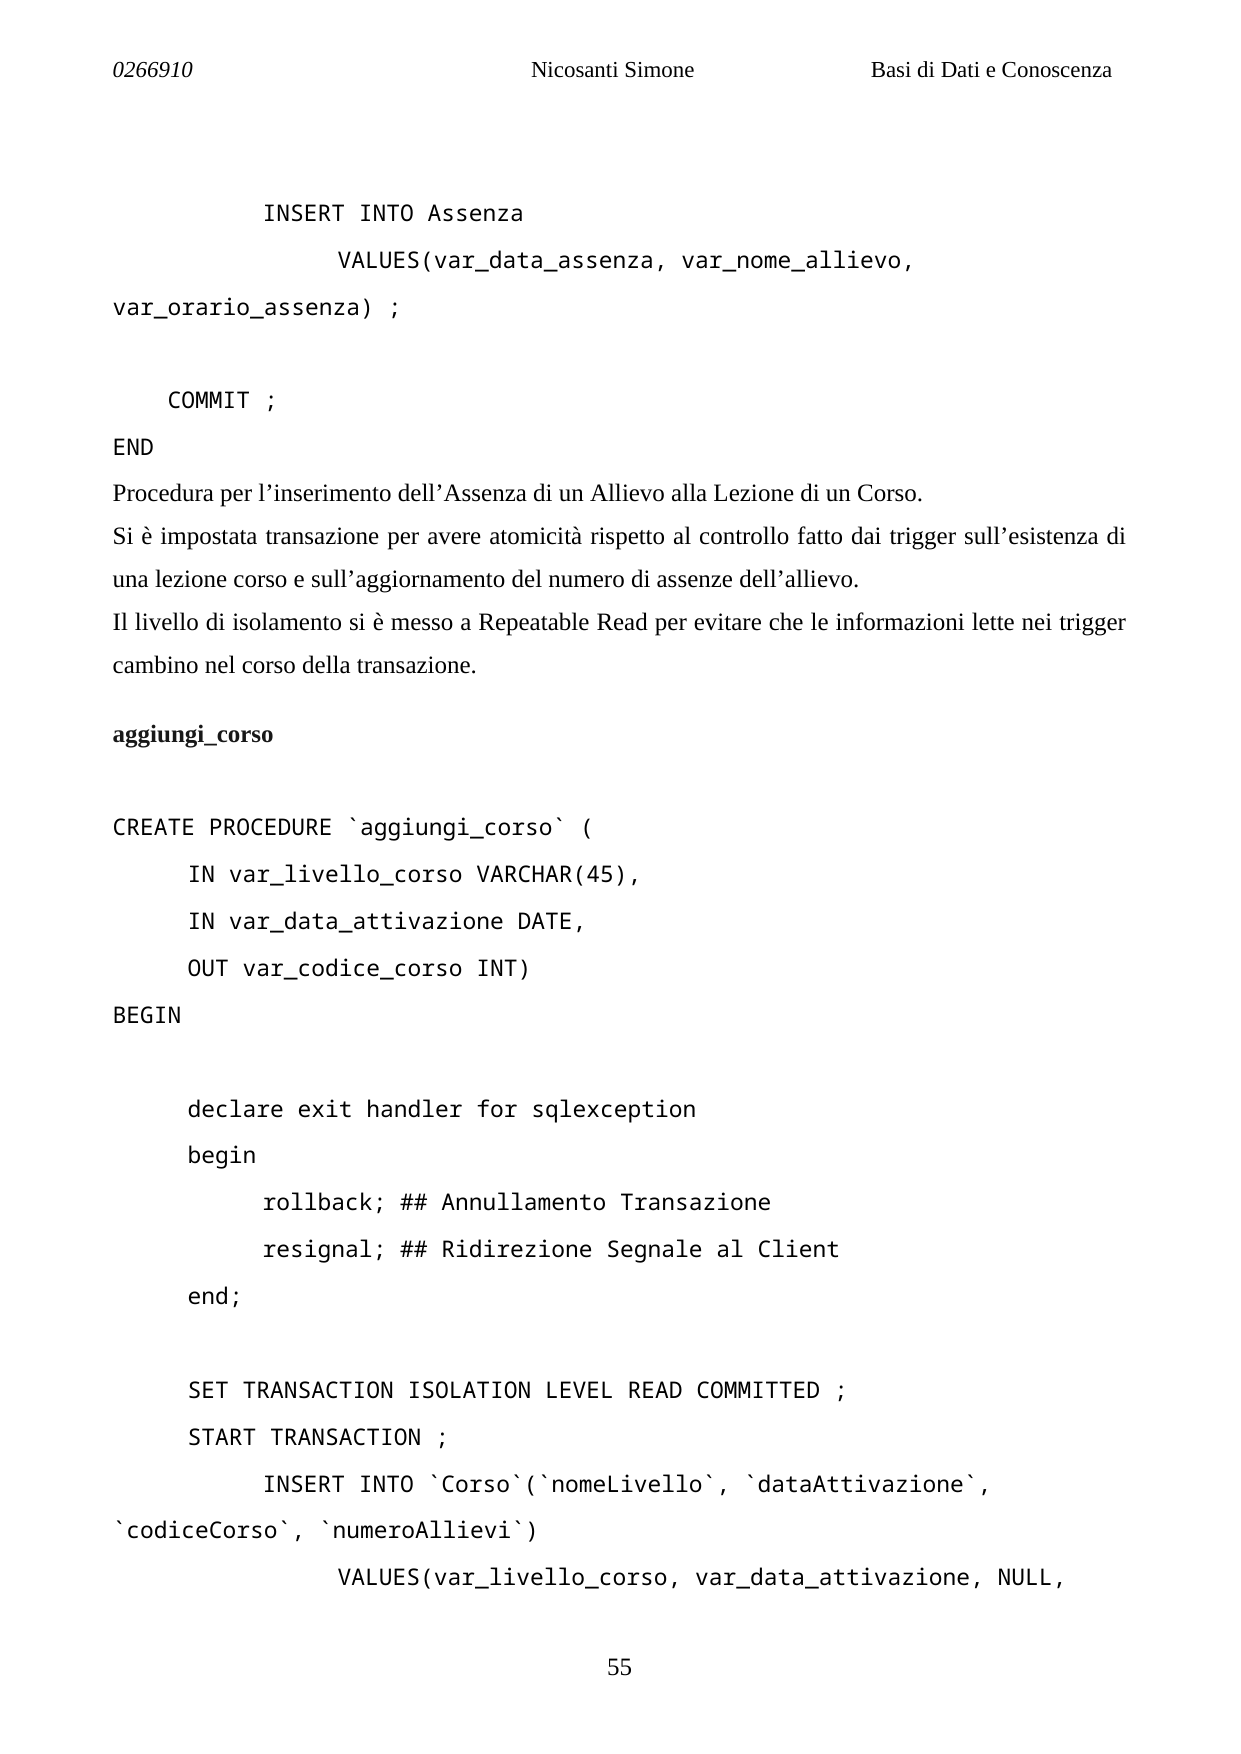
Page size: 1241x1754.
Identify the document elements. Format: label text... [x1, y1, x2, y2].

text IN var_data_attivazione DATE, [112, 905, 1128, 936]
text CREATE PROCEDURE `aggiungi_corso` ( [112, 811, 1128, 842]
text declare exit handler for sqlexception [112, 1092, 1128, 1124]
text OUT var_codice_corso INT) [112, 952, 1128, 983]
text Il livello di isolamento si è messo a Repeatable Read per evitare che le informazioni lette nei trigger cambino nel corso della transazione. [112, 607, 1128, 679]
text BEGIN [112, 999, 1128, 1030]
text SET TRANSACTION ISOLATION LEVEL READ COMMITTED ; [112, 1374, 1128, 1405]
text Procedura per l’inserimento dell’Assenza di un Allievo alla Lezione di un Corso. [112, 478, 1128, 507]
text resignal; ## Ridirezione Segnale al Client [112, 1233, 1128, 1264]
text IN var_livello_corso VARCHAR(45), [112, 858, 1128, 889]
text end; [112, 1280, 1128, 1311]
text begin [112, 1139, 1128, 1171]
text VALUES(var_data_assenza, var_nome_allievo, var_orario_assenza) ; [112, 244, 1128, 322]
text START TRANSACTION ; [112, 1421, 1128, 1452]
text VALUES(var_livello_corso, var_data_attivazione, NULL, [112, 1561, 1128, 1592]
subtitle aggiungi_corso [112, 719, 1128, 747]
text Si è impostata transazione per avere atomicità rispetto al controllo fatto dai trigger sull’esistenza di una lezione corso e sull’aggiornamento del numero di assenze dell’allievo. [112, 521, 1128, 593]
text END [112, 431, 1128, 462]
text INSERT INTO `Corso`(`nomeLivello`, `dataAttivazione`, `codiceCorso`, `numeroAllievi`) [112, 1467, 1128, 1546]
text COMMIT ; [112, 384, 1128, 416]
text INSERT INTO Assenza [112, 197, 1128, 228]
text rollback; ## Annullamento Transazione [112, 1186, 1128, 1217]
